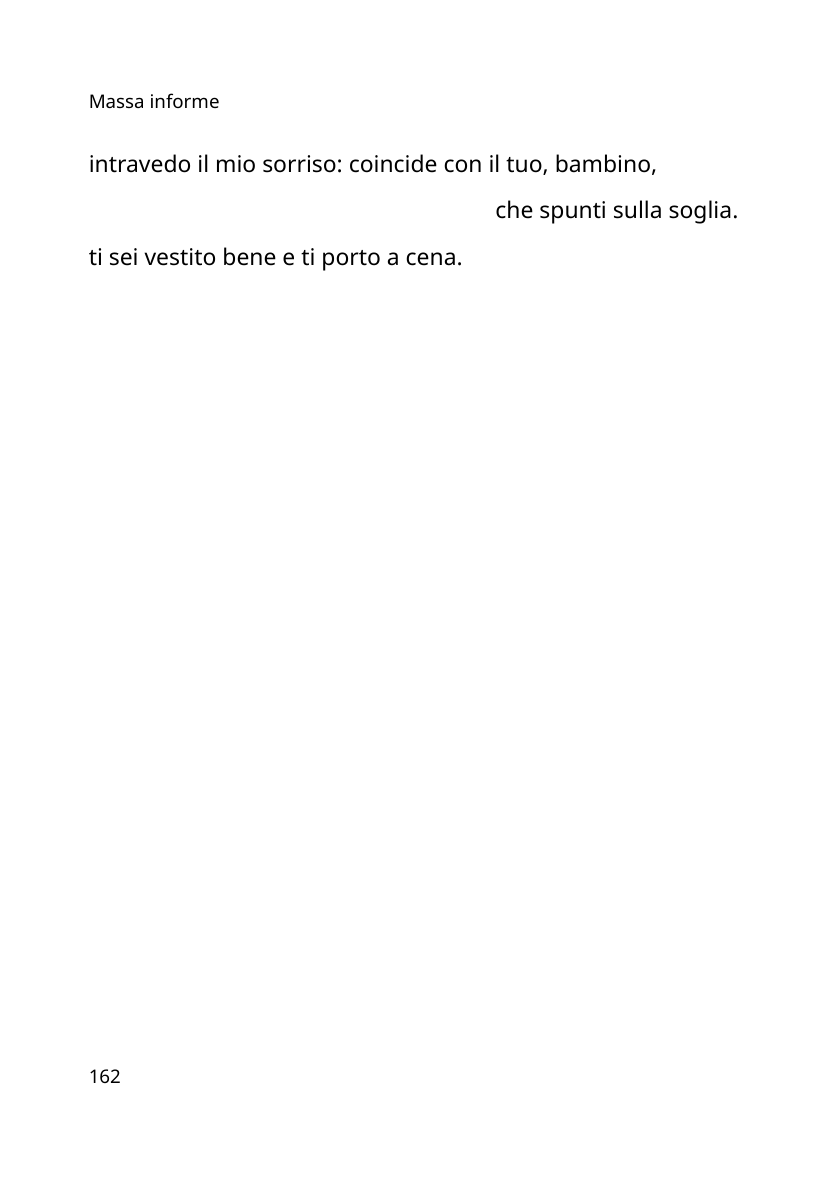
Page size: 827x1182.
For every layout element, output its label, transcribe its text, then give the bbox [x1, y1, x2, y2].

text ti sei vestito bene e ti porto a cena. [88, 241, 738, 272]
text intravedo il mio sorriso: coincide con il tuo, bambino, [88, 147, 738, 179]
text che spunti sulla soglia. [88, 194, 738, 226]
